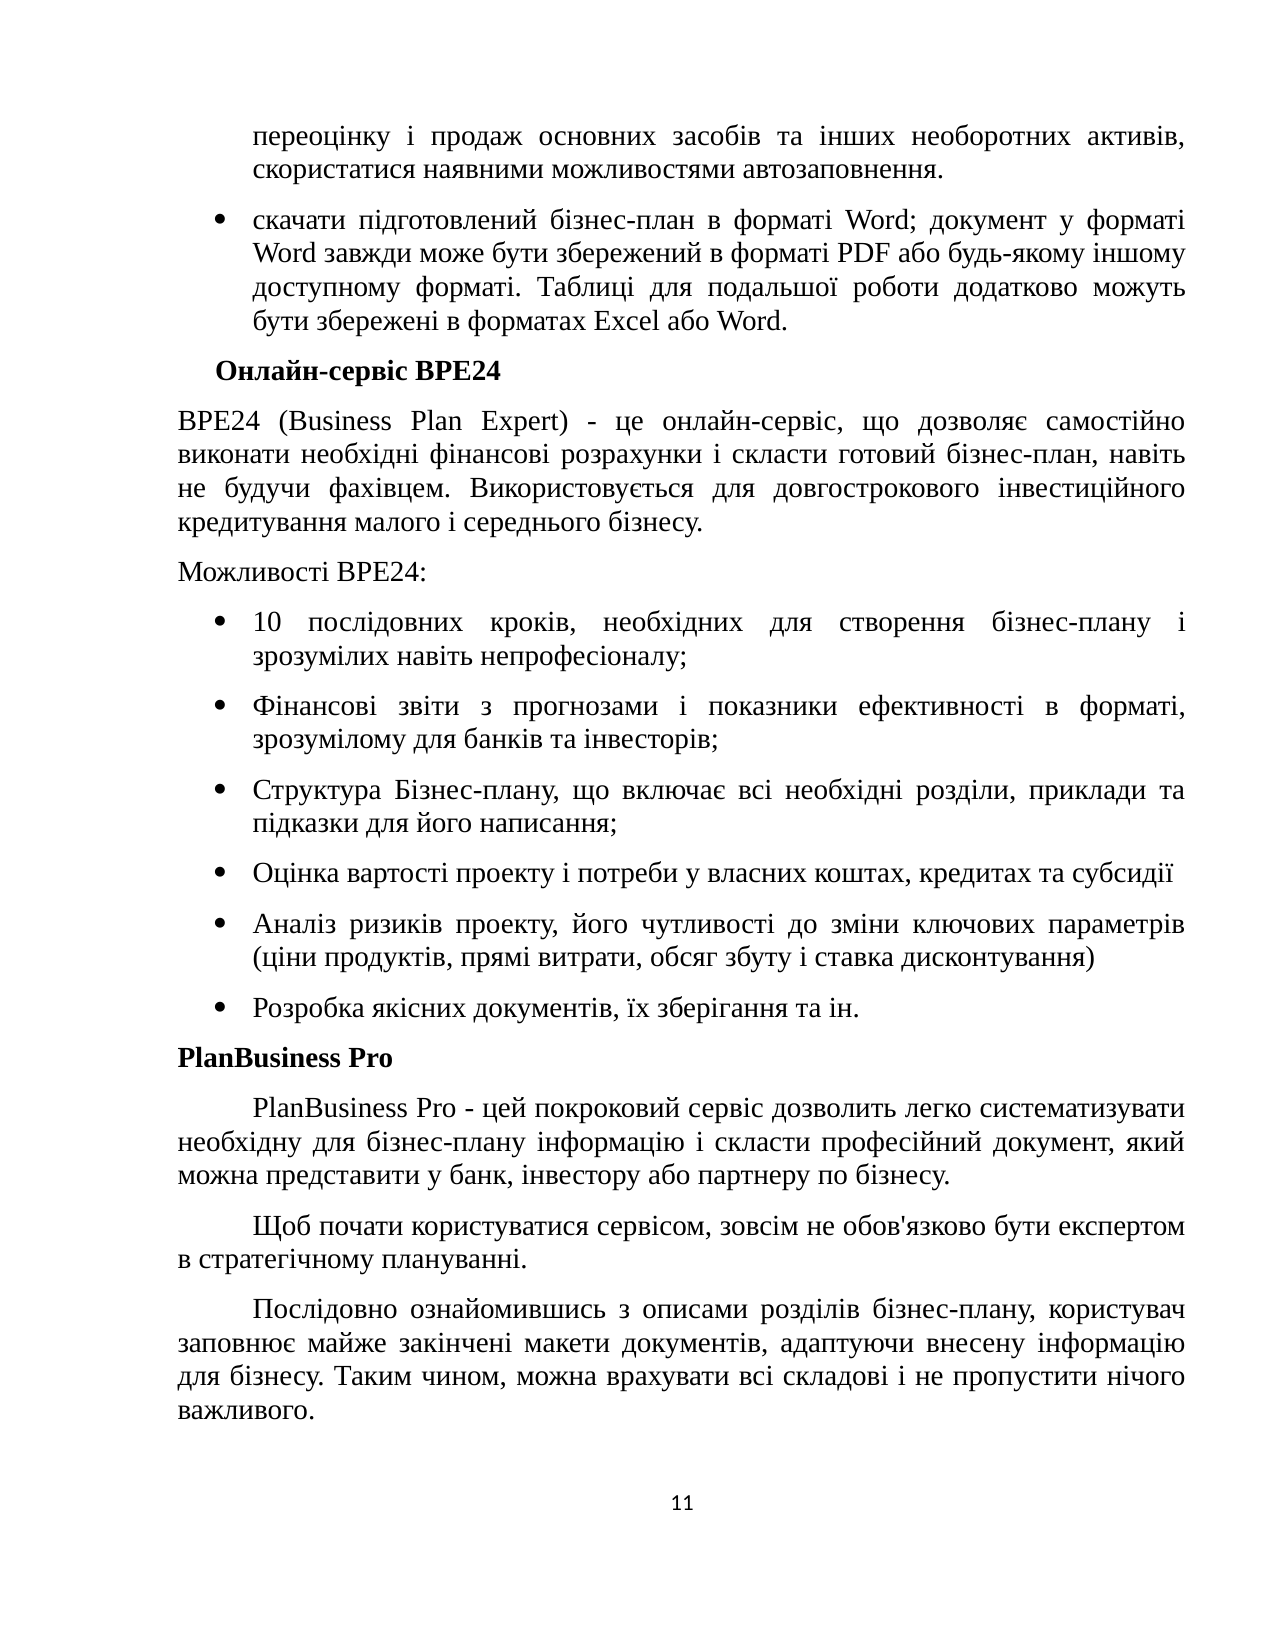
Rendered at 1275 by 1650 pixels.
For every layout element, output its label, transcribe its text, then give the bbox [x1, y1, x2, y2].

text Онлайн-сервіс BPE24 [215, 353, 1186, 386]
list Фінансові звіти з прогнозами і показники ефективності в форматі, зрозумілому для банків та інвесторів; [215, 688, 1186, 755]
list Розробка якісних документів, їх зберігання та ін. [215, 990, 1186, 1023]
text BPE24 (Business Plan Expert) - це онлайн-сервіс, що дозволяє самостійно виконати необхідні фінансові розрахунки і скласти готовий бізнес-план, навіть не будучи фахівцем. Використовується для довгострокового інвестиційного кредитування малого і середнього бізнесу. [177, 403, 1186, 537]
list 10 послідовних кроків, необхідних для створення бізнес-плану і зрозумілих навіть непрофесіоналу; [215, 604, 1186, 671]
text PlanBusiness Pro - цей покроковий сервіс дозволить легко систематизувати необхідну для бізнес-плану інформацію і скласти професійний документ, який можна представити у банк, інвестору або партнеру по бізнесу. [177, 1090, 1186, 1191]
list Оцінка вартості проекту і потреби у власних коштах, кредитах та субсидії [215, 856, 1186, 889]
list переоцінку і продаж основних засобів та інших необоротних активів, скористатися наявними можливостями автозаповнення. [215, 118, 1186, 185]
text Послідовно ознайомившись з описами розділів бізнес-плану, користувач заповнює майже закінчені макети документів, адаптуючи внесену інформацію для бізнесу. Таким чином, можна врахувати всі складові і не пропустити нічого важливого. [177, 1291, 1186, 1426]
text Можливості BPE24: [177, 554, 1186, 587]
text PlanBusiness Pro [177, 1040, 1186, 1074]
list Структура Бізнес-плану, що включає всі необхідні розділи, приклади та підказки для його написання; [215, 772, 1186, 839]
list Аналіз ризиків проекту, його чутливості до зміни ключових параметрів (ціни продуктів, прямі витрати, обсяг збуту і ставка дисконтування) [215, 906, 1186, 973]
text Щоб почати користуватися сервісом, зовсім не обов'язково бути експертом в стратегічному плануванні. [177, 1208, 1186, 1275]
list скачати підготовлений бізнес-план в форматі Word; документ у форматі Word завжди може бути збережений в форматі PDF або будь-якому іншому доступному форматі. Таблиці для подальшої роботи додатково можуть бути збережені в форматах Excel або Word. [215, 202, 1186, 336]
